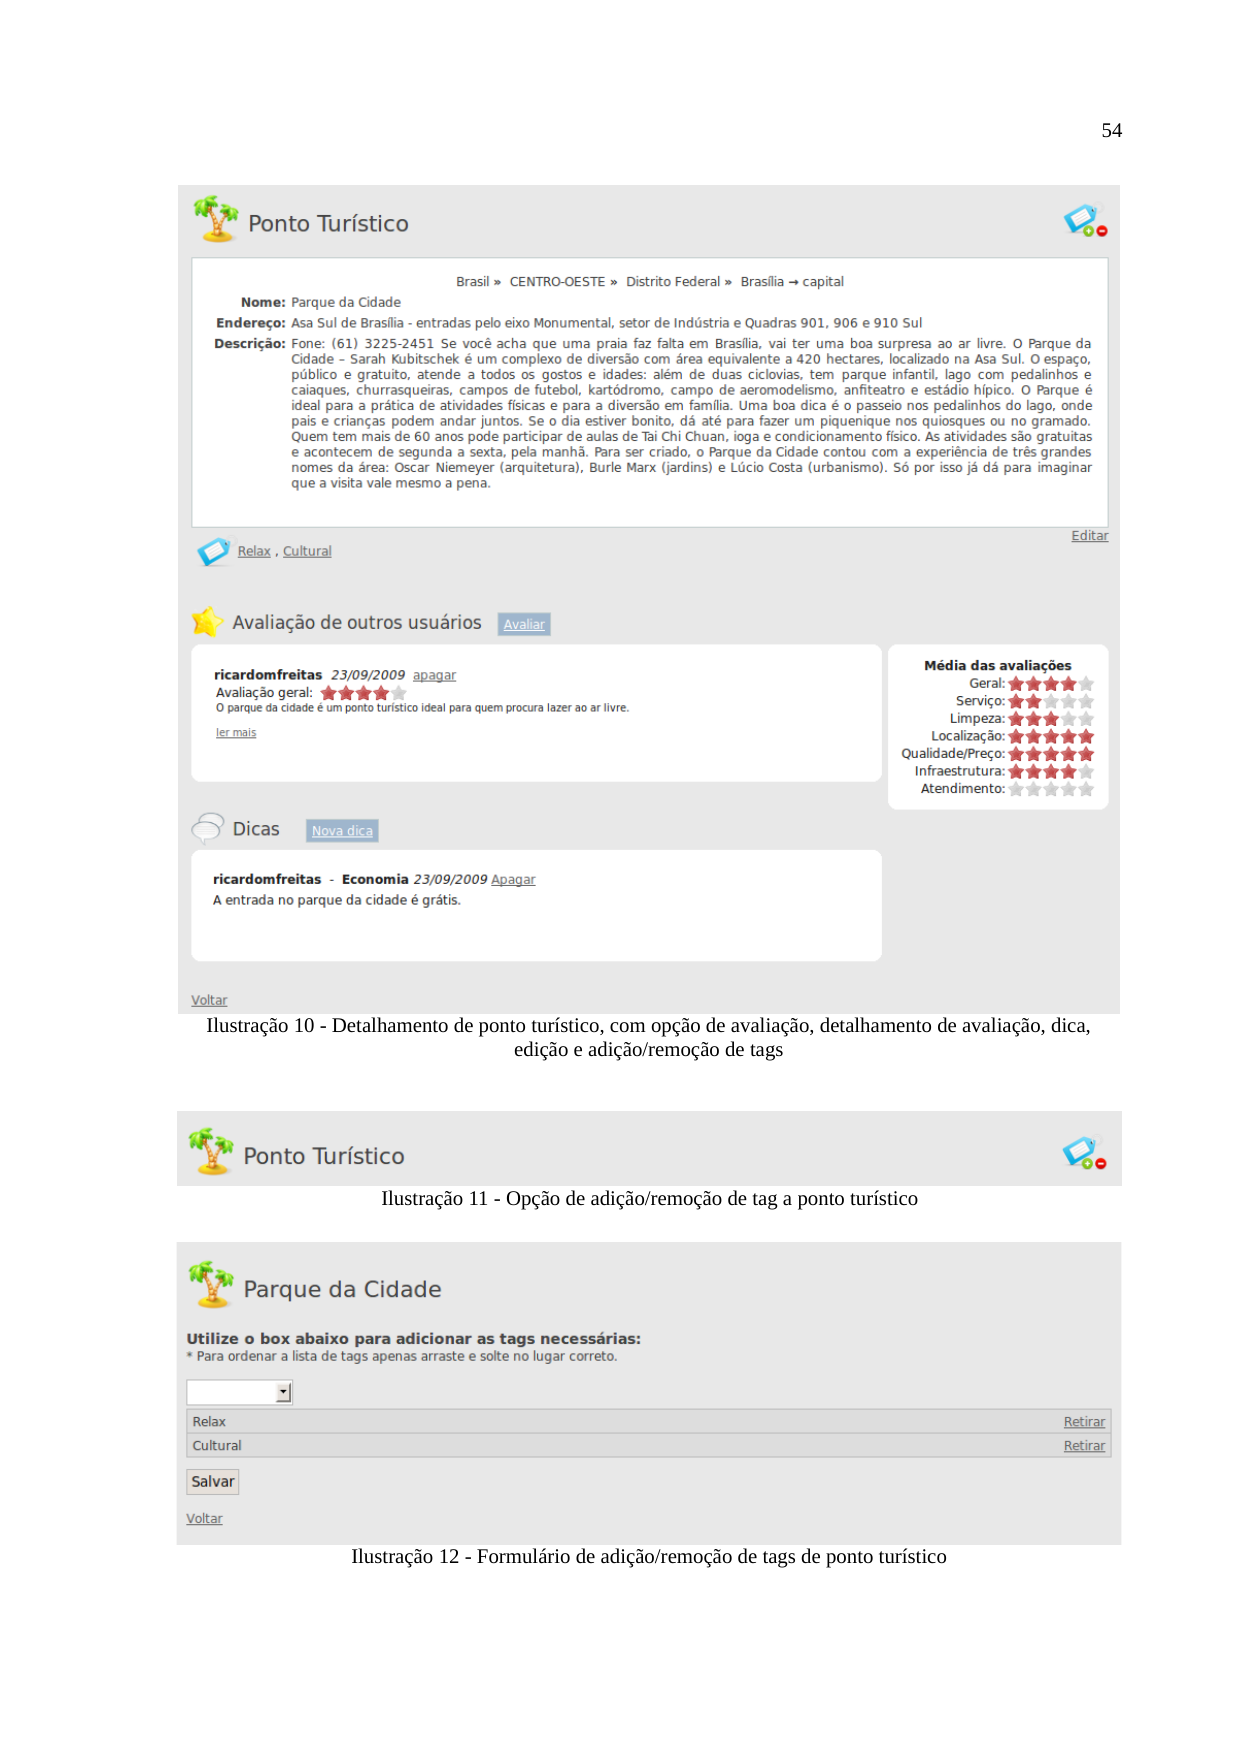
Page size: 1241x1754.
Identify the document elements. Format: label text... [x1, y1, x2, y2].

picture [177, 1111, 1122, 1186]
picture [176, 1242, 1122, 1545]
text Ilustração 12 - Formulário de adição/remoção de tags de ponto turístico [176, 1545, 1122, 1568]
text Ilustração 11 - Opção de adição/remoção de tag a ponto turístico [177, 1186, 1122, 1210]
text Ilustração 10 - Detalhamento de ponto turístico, com opção de avaliação, detalhamento de avaliação, dica, edição e adição/remoção de tags [178, 1014, 1119, 1061]
picture [178, 185, 1120, 1014]
